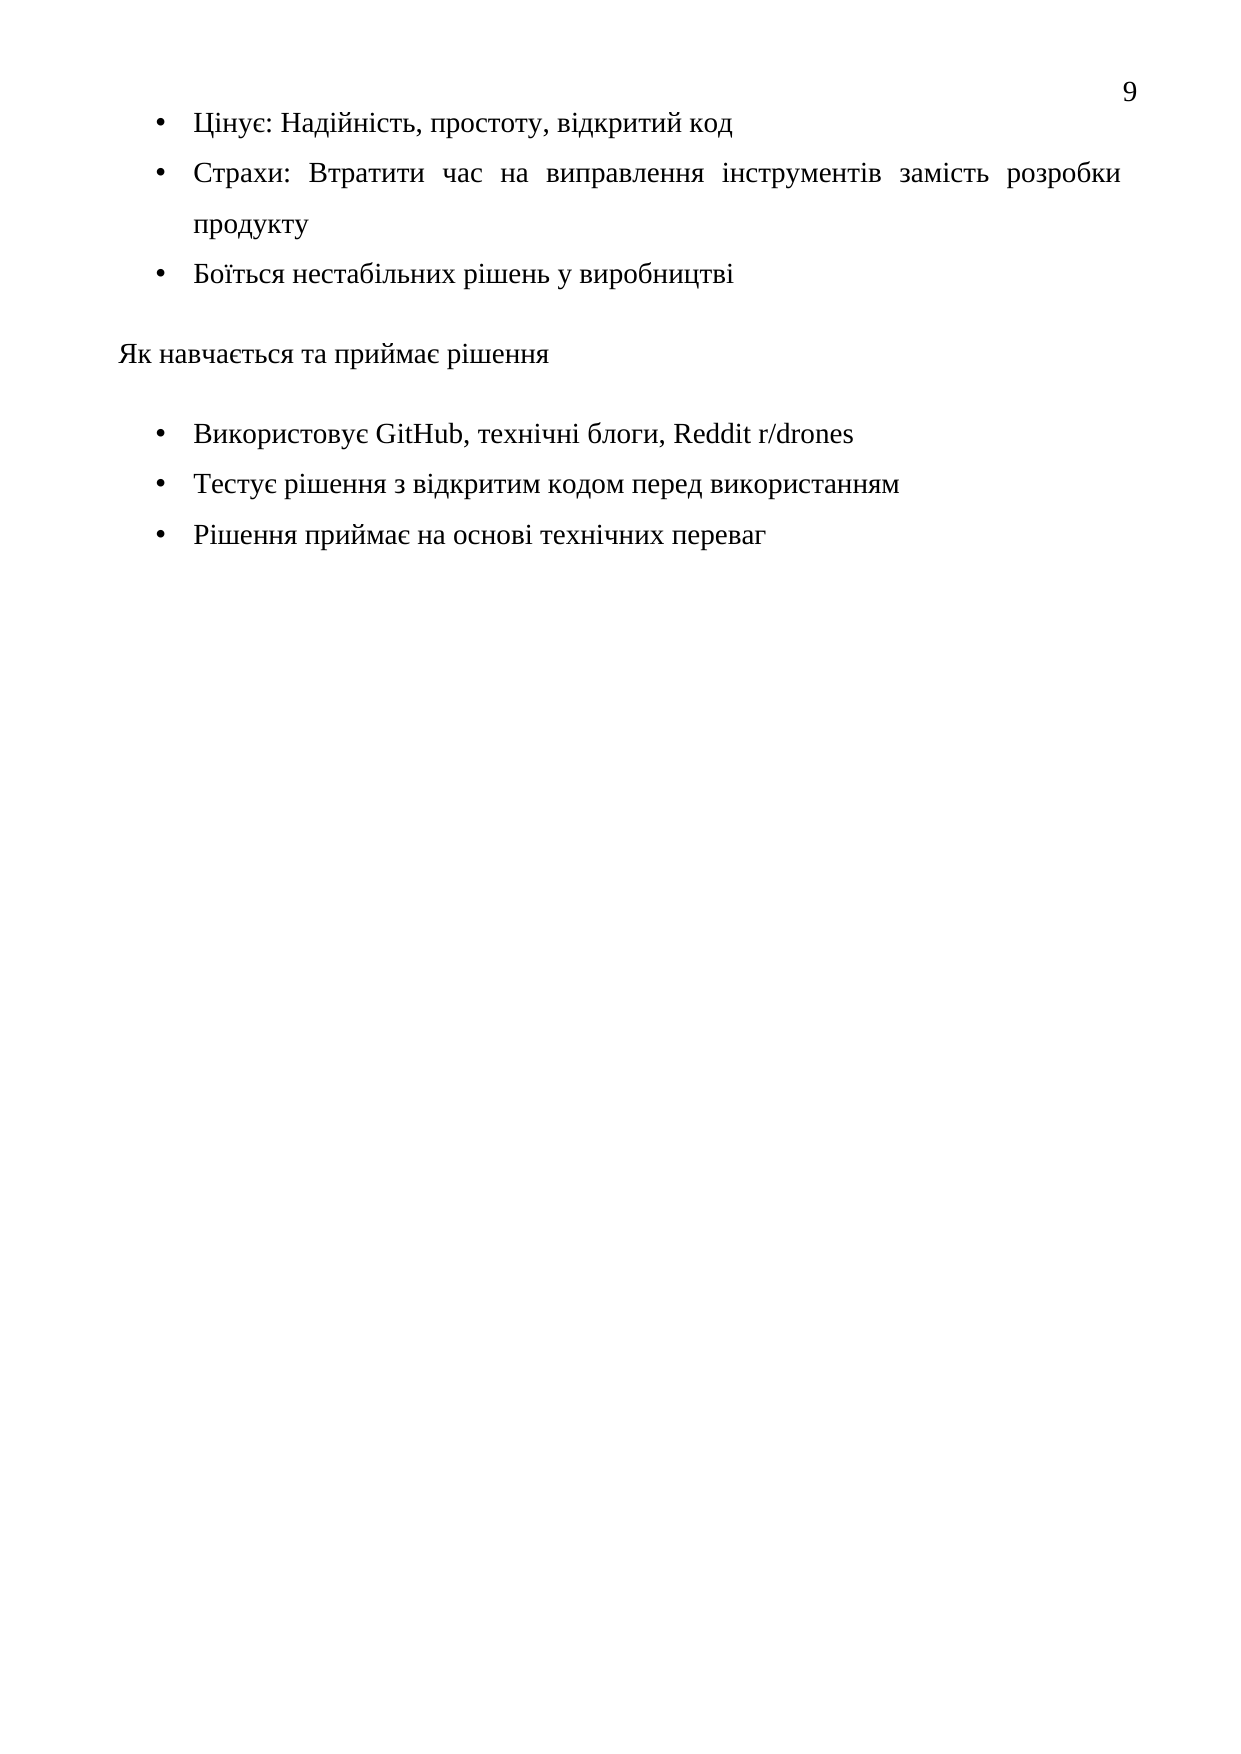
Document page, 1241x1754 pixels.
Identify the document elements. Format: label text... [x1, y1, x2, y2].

list Боїться нестабільних рішень у виробництві [156, 256, 1122, 290]
list Рішення приймає на основі технічних переваг [156, 517, 1122, 551]
list Як навчається та приймає рішення [118, 336, 1122, 370]
list Використовує GitHub, технічні блоги, Reddit r/drones [156, 416, 1122, 450]
list Тестує рішення з відкритим кодом перед використанням [156, 466, 1122, 500]
list Цінує: Надійність, простоту, відкритий код [156, 105, 1122, 139]
list Страхи: Втратити час на виправлення інструментів замість розробки продукту [156, 156, 1122, 239]
